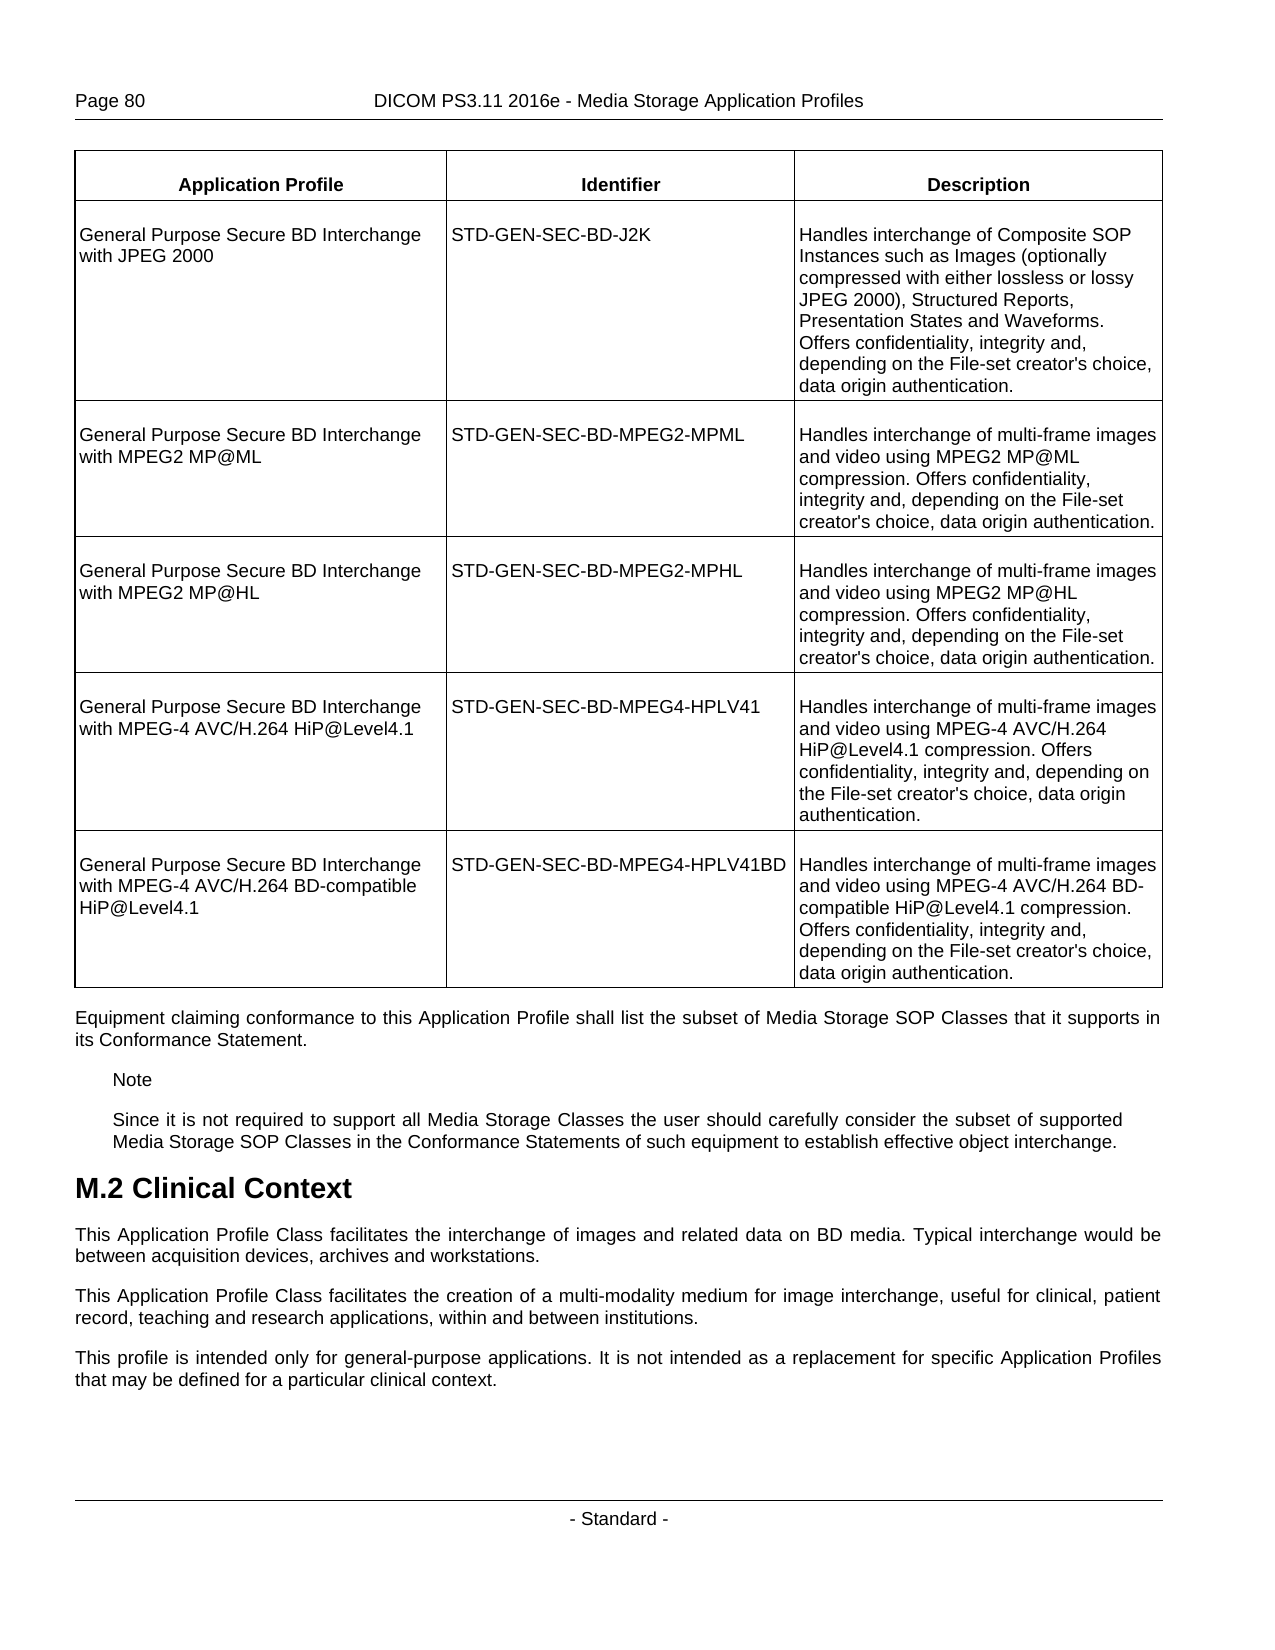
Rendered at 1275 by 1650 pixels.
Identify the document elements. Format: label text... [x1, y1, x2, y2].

table_header Application Profile [76, 151, 446, 200]
table_header Description [795, 151, 1162, 200]
table_cell STD-GEN-SEC-BD-MPEG2-MPHL [447, 537, 794, 672]
table_cell General Purpose Secure BD Interchange with MPEG-4 AVC/H.264 BD-compatible HiP@Level4.1 [76, 831, 446, 987]
text Equipment claiming conformance to this Application Profile shall list the subset of Media Storage SOP Classes that it supports in its Conformance Statement. [75, 1007, 1162, 1050]
table_cell General Purpose Secure BD Interchange with JPEG 2000 [76, 201, 446, 400]
table_cell General Purpose Secure BD Interchange with MPEG2 MP@HL [76, 537, 446, 672]
table_header Identifier [447, 151, 794, 200]
text Note [112, 1069, 1125, 1090]
table_cell STD-GEN-SEC-BD-MPEG4-HPLV41BD [447, 831, 794, 987]
table_cell STD-GEN-SEC-BD-MPEG2-MPML [447, 401, 794, 536]
table_cell Handles interchange of multi-frame images and video using MPEG-4 AVC/H.264 HiP@Level4.1 compression. Offers confidentiality, integrity and, depending on the File-set creator's choice, data origin authentication. [795, 673, 1162, 830]
table_cell General Purpose Secure BD Interchange with MPEG2 MP@ML [76, 401, 446, 536]
table_cell Handles interchange of Composite SOP Instances such as Images (optionally compressed with either lossless or lossy JPEG 2000), Structured Reports, Presentation States and Waveforms. Offers confidentiality, integrity and, depending on the File-set creator's choice, data origin authentication. [795, 201, 1162, 400]
text This profile is intended only for general-purpose applications. It is not intended as a replacement for specific Application Profiles that may be defined for a particular clinical context. [75, 1347, 1162, 1390]
table_cell STD-GEN-SEC-BD-J2K [447, 201, 794, 400]
text M.2 Clinical Context [75, 1171, 1162, 1204]
text Since it is not required to support all Media Storage Classes the user should carefully consider the subset of supported Media Storage SOP Classes in the Conformance Statements of such equipment to establish effective object interchange. [112, 1109, 1125, 1152]
table_cell General Purpose Secure BD Interchange with MPEG-4 AVC/H.264 HiP@Level4.1 [76, 673, 446, 830]
table_cell Handles interchange of multi-frame images and video using MPEG2 MP@ML compression. Offers confidentiality, integrity and, depending on the File-set creator's choice, data origin authentication. [795, 401, 1162, 536]
table_cell STD-GEN-SEC-BD-MPEG4-HPLV41 [447, 673, 794, 830]
text This Application Profile Class facilitates the creation of a multi-modality medium for image interchange, useful for clinical, patient record, teaching and research applications, within and between institutions. [75, 1285, 1162, 1328]
table_cell Handles interchange of multi-frame images and video using MPEG-4 AVC/H.264 BD-compatible HiP@Level4.1 compression. Offers confidentiality, integrity and, depending on the File-set creator's choice, data origin authentication. [795, 831, 1162, 987]
text This Application Profile Class facilitates the interchange of images and related data on BD media. Typical interchange would be between acquisition devices, archives and workstations. [75, 1223, 1162, 1266]
table_cell Handles interchange of multi-frame images and video using MPEG2 MP@HL compression. Offers confidentiality, integrity and, depending on the File-set creator's choice, data origin authentication. [795, 537, 1162, 672]
